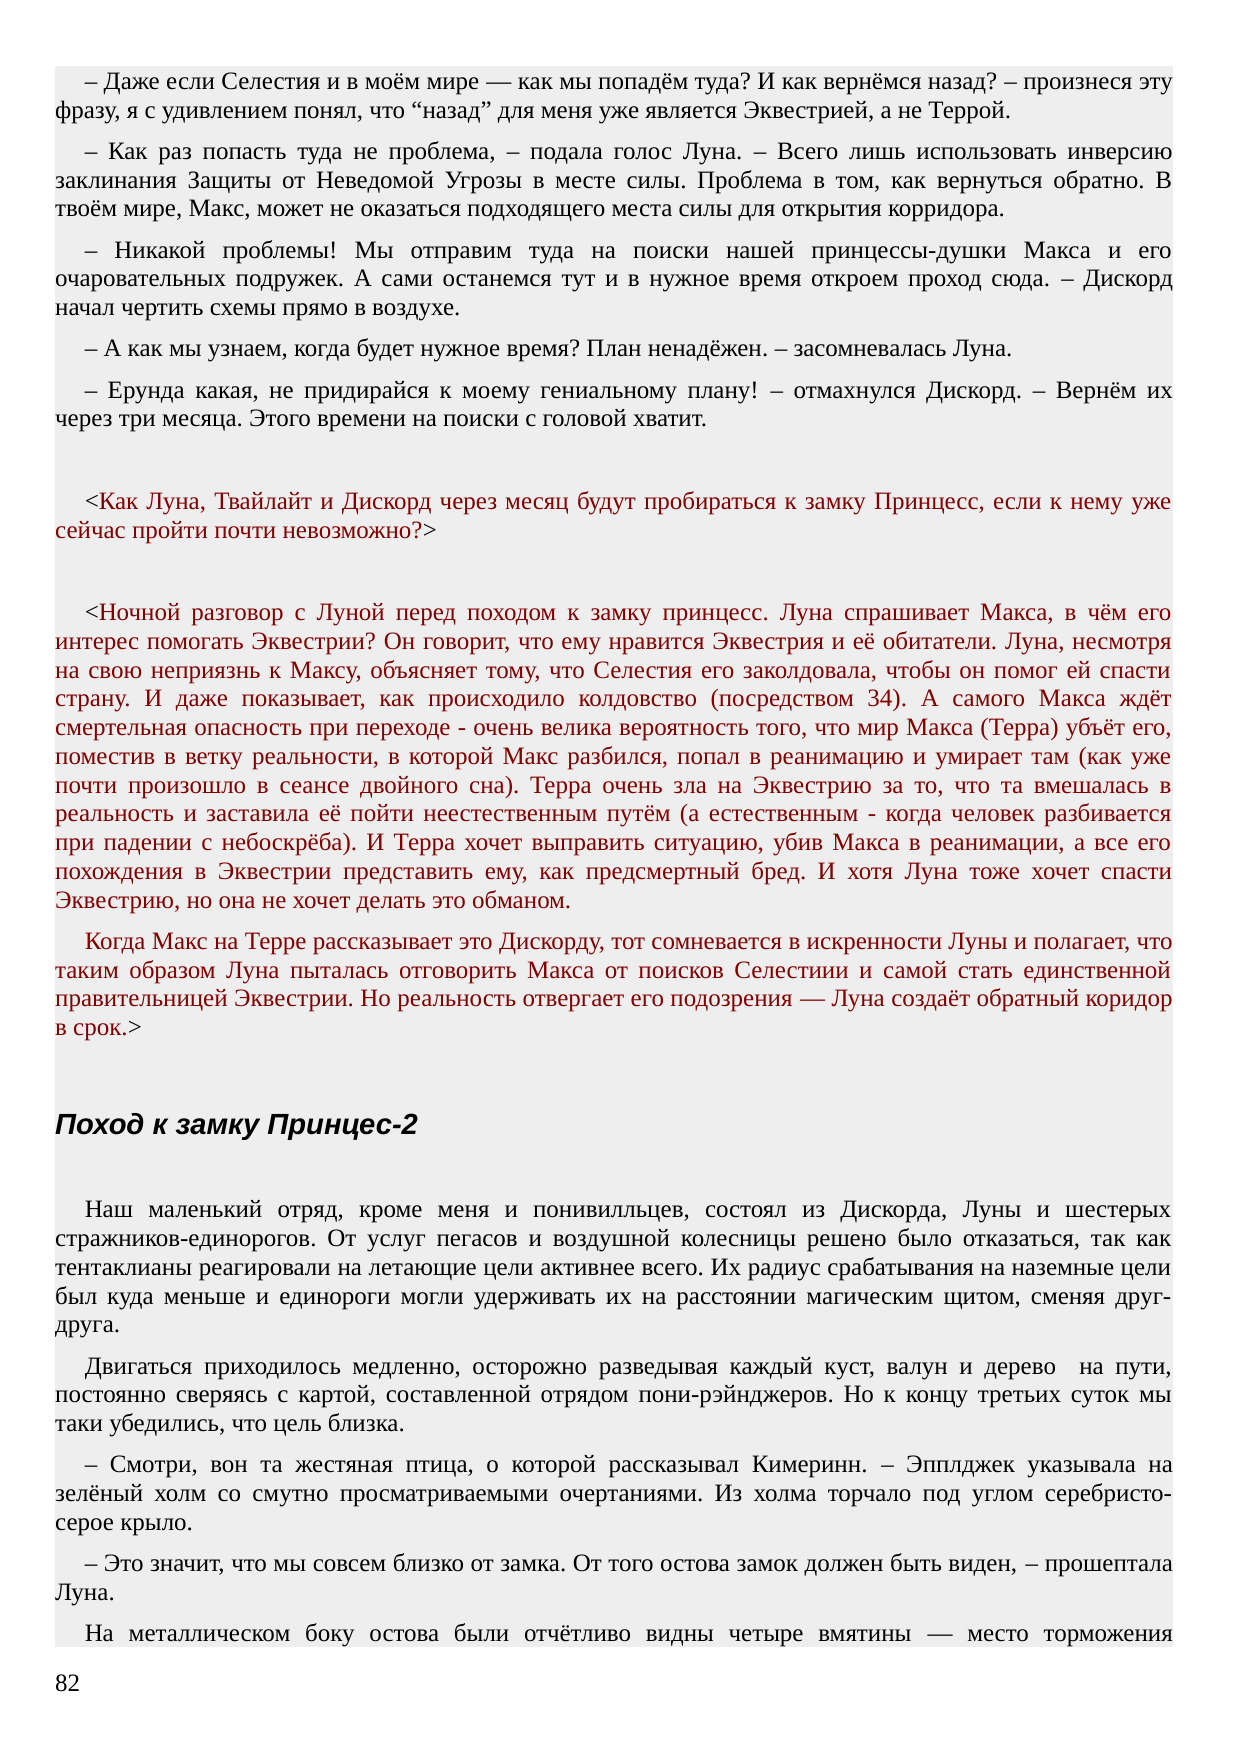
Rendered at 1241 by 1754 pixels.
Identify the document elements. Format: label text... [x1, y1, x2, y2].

text Когда Макс на Терре рассказывает это Дискорду, тот сомневается в искренности Луны и полагает, что таким образом Луна пыталась отговорить Макса от поисков Селестиии и самой стать единственной правительницей Эквестрии. Но реальность отвергает его подозрения — Луна создаёт обратный коридор в срок.> [55, 926, 1173, 1041]
text – Как раз попасть туда не проблема, – подала голос Луна. – Всего лишь использовать инверсию заклинания Защиты от Неведомой Угрозы в месте силы. Проблема в том, как вернуться обратно. В твоём мире, Макс, может не оказаться подходящего места силы для открытия корридора. [55, 136, 1173, 222]
text <Ночной разговор с Луной перед походом к замку принцесс. Луна спрашивает Макса, в чём его интерес помогать Эквестрии? Он говорит, что ему нравится Эквестрия и её обитатели. Луна, несмотря на свою неприязнь к Максу, объясняет тому, что Селестия его заколдовала, чтобы он помог ей спасти страну. И даже показывает, как происходило колдовство (посредством 34). А самого Макса ждёт смертельная опасность при переходе - очень велика вероятность того, что мир Макса (Терра) убъёт его, поместив в ветку реальности, в которой Макс разбился, попал в реанимацию и умирает там (как уже почти произошло в сеансе двойного сна). Терра очень зла на Эквестрию за то, что та вмешалась в реальность и заставила её пойти неестественным путём (а естественным - когда человек разбивается при падении с небоскрёба). И Терра хочет выправить ситуацию, убив Макса в реанимации, а все его похождения в Эквестрии представить ему, как предсмертный бред. И хотя Луна тоже хочет спасти Эквестрию, но она не хочет делать это обманом. [55, 597, 1173, 913]
text – Смотри, вон та жестяная птица, о которой рассказывал Кимеринн. – Эпплджек указывала на зелёный холм со смутно просматриваемыми очертаниями. Из холма торчало под углом серебристо-серое крыло. [55, 1449, 1173, 1536]
text – Ерунда какая, не придирайся к моему гениальному плану! – отмахнулся Дискорд. – Вернём их через три месяца. Этого времени на поиски с головой хватит. [55, 375, 1173, 432]
text – Это значит, что мы совсем близко от замка. От того остова замок должен быть виден, – прошептала Луна. [55, 1548, 1173, 1606]
text – Никакой проблемы! Мы отправим туда на поиски нашей принцессы-душки Макса и его очаровательных подружек. А сами останемся тут и в нужное время откроем проход сюда. – Дискорд начал чертить схемы прямо в воздухе. [55, 235, 1173, 321]
text <Как Луна, Твайлайт и Дискорд через месяц будут пробираться к замку Принцесс, если к нему уже сейчас пройти почти невозможно?> [55, 486, 1173, 543]
text На металлическом боку остова были отчётливо видны четыре вмятины — место торможения [55, 1618, 1173, 1647]
text Наш маленький отряд, кроме меня и понивилльцев, состоял из Дискорда, Луны и шестерых стражников-единорогов. От услуг пегасов и воздушной колесницы решено было отказаться, так как тентаклианы реагировали на летающие цели активнее всего. Их радиус срабатывания на наземные цели был куда меньше и единороги могли удерживать их на расстоянии магическим щитом, сменяя друг-друга. [55, 1194, 1173, 1338]
text – А как мы узнаем, когда будет нужное время? План ненадёжен. – засомневалась Луна. [55, 333, 1173, 362]
text – Даже если Селестия и в моём мире — как мы попадём туда? И как вернёмся назад? – произнеся эту фразу, я с удивлением понял, что “назад” для меня уже является Эквестрией, а не Террой. [55, 66, 1173, 123]
text Двигаться приходилось медленно, осторожно разведывая каждый куст, валун и дерево на пути, постоянно сверяясь с картой, составленной отрядом пони-рэйнджеров. Но к концу третьих суток мы таки убедились, что цель близка. [55, 1351, 1173, 1437]
subtitle Поход к замку Принцес-2 [55, 1107, 1173, 1141]
